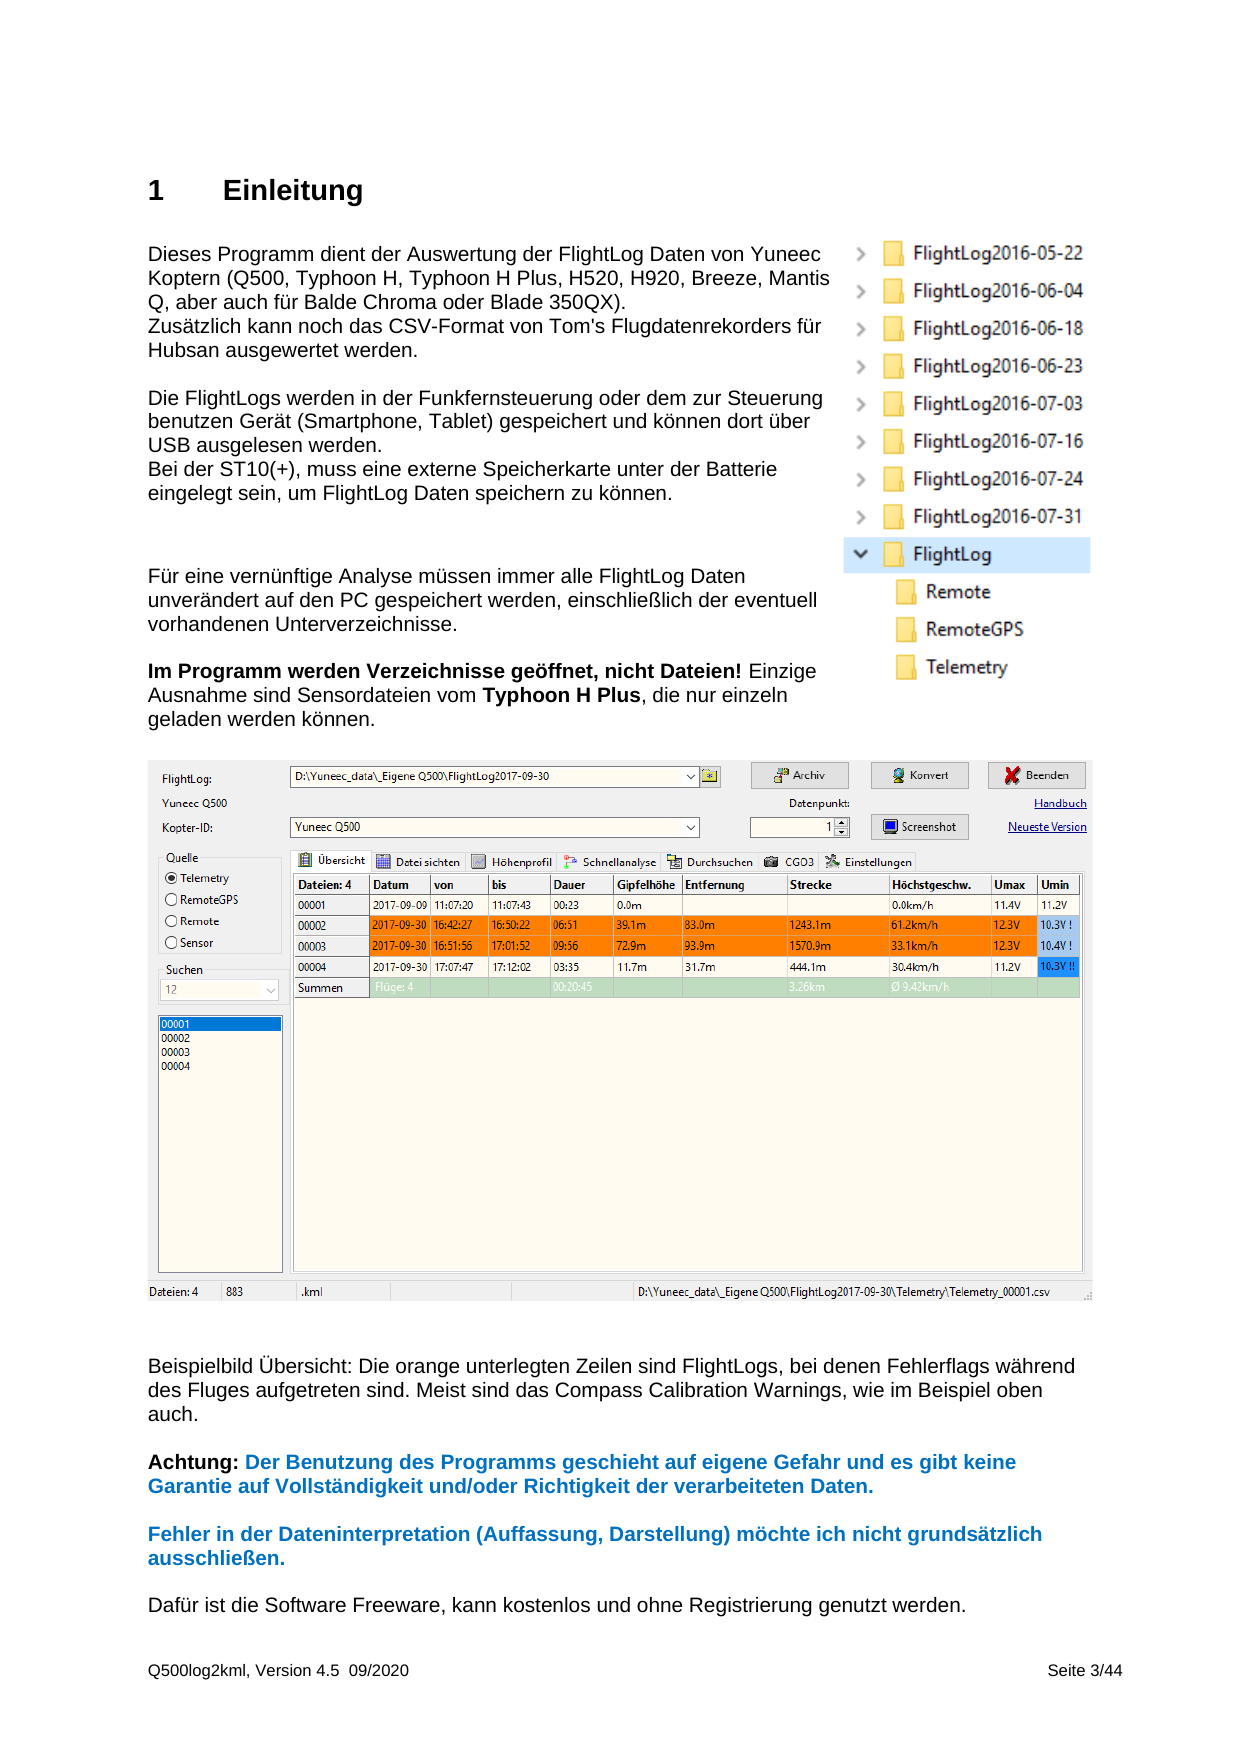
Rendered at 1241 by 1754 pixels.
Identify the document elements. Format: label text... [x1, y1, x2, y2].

text Für eine vernünftige Analyse müssen immer alle FlightLog Daten unverändert auf den PC gespeichert werden, einschließlich der eventuell vorhandenen Unterverzeichnisse. Im Programm werden Verzeichnisse geöffnet, nicht Dateien! Einzige Ausnahme sind Sensordateien vom Typhoon H Plus, die nur einzeln geladen werden können. [148, 563, 1093, 731]
picture [843, 238, 1091, 691]
text Dieses Programm dient der Auswertung der FlightLog Daten von Yuneec Koptern (Q500, Typhoon H, Typhoon H Plus, H520, H920, Breeze, Mantis Q, aber auch für Balde Chroma oder Blade 350QX). Zusätzlich kann noch das CSV-Format von Tom's Flugdatenrekorders für Hubsan ausgewertet werden. Die FlightLogs werden in der Funkfernsteuerung oder dem zur Steuerung benutzen Gerät (Smartphone, Tablet) gespeichert und können dort über USB ausgelesen werden. Bei der ST10(+), muss eine externe Speicherkarte unter der Batterie eingelegt sein, um FlightLog Daten speichern zu können. [148, 242, 843, 505]
picture [147, 760, 1093, 1301]
text Achtung: Der Benutzung des Programms geschieht auf eigene Gefahr und es gibt keine Garantie auf Vollständigkeit und/oder Richtigkeit der verarbeiteten Daten. [148, 1449, 1093, 1497]
subtitle Einleitung [148, 173, 1093, 206]
text Fehler in der Dateninterpretation (Auffassung, Darstellung) möchte ich nicht grundsätzlich ausschließen. [148, 1521, 1093, 1569]
text Beispielbild Übersicht: Die orange unterlegten Zeilen sind FlightLogs, bei denen Fehlerflags während des Fluges aufgetreten sind. Meist sind das Compass Calibration Warnings, wie im Beispiel oben auch. [148, 1354, 1093, 1426]
text Dafür ist die Software Freeware, kann kostenlos und ohne Registrierung genutzt werden. [148, 1593, 1093, 1617]
